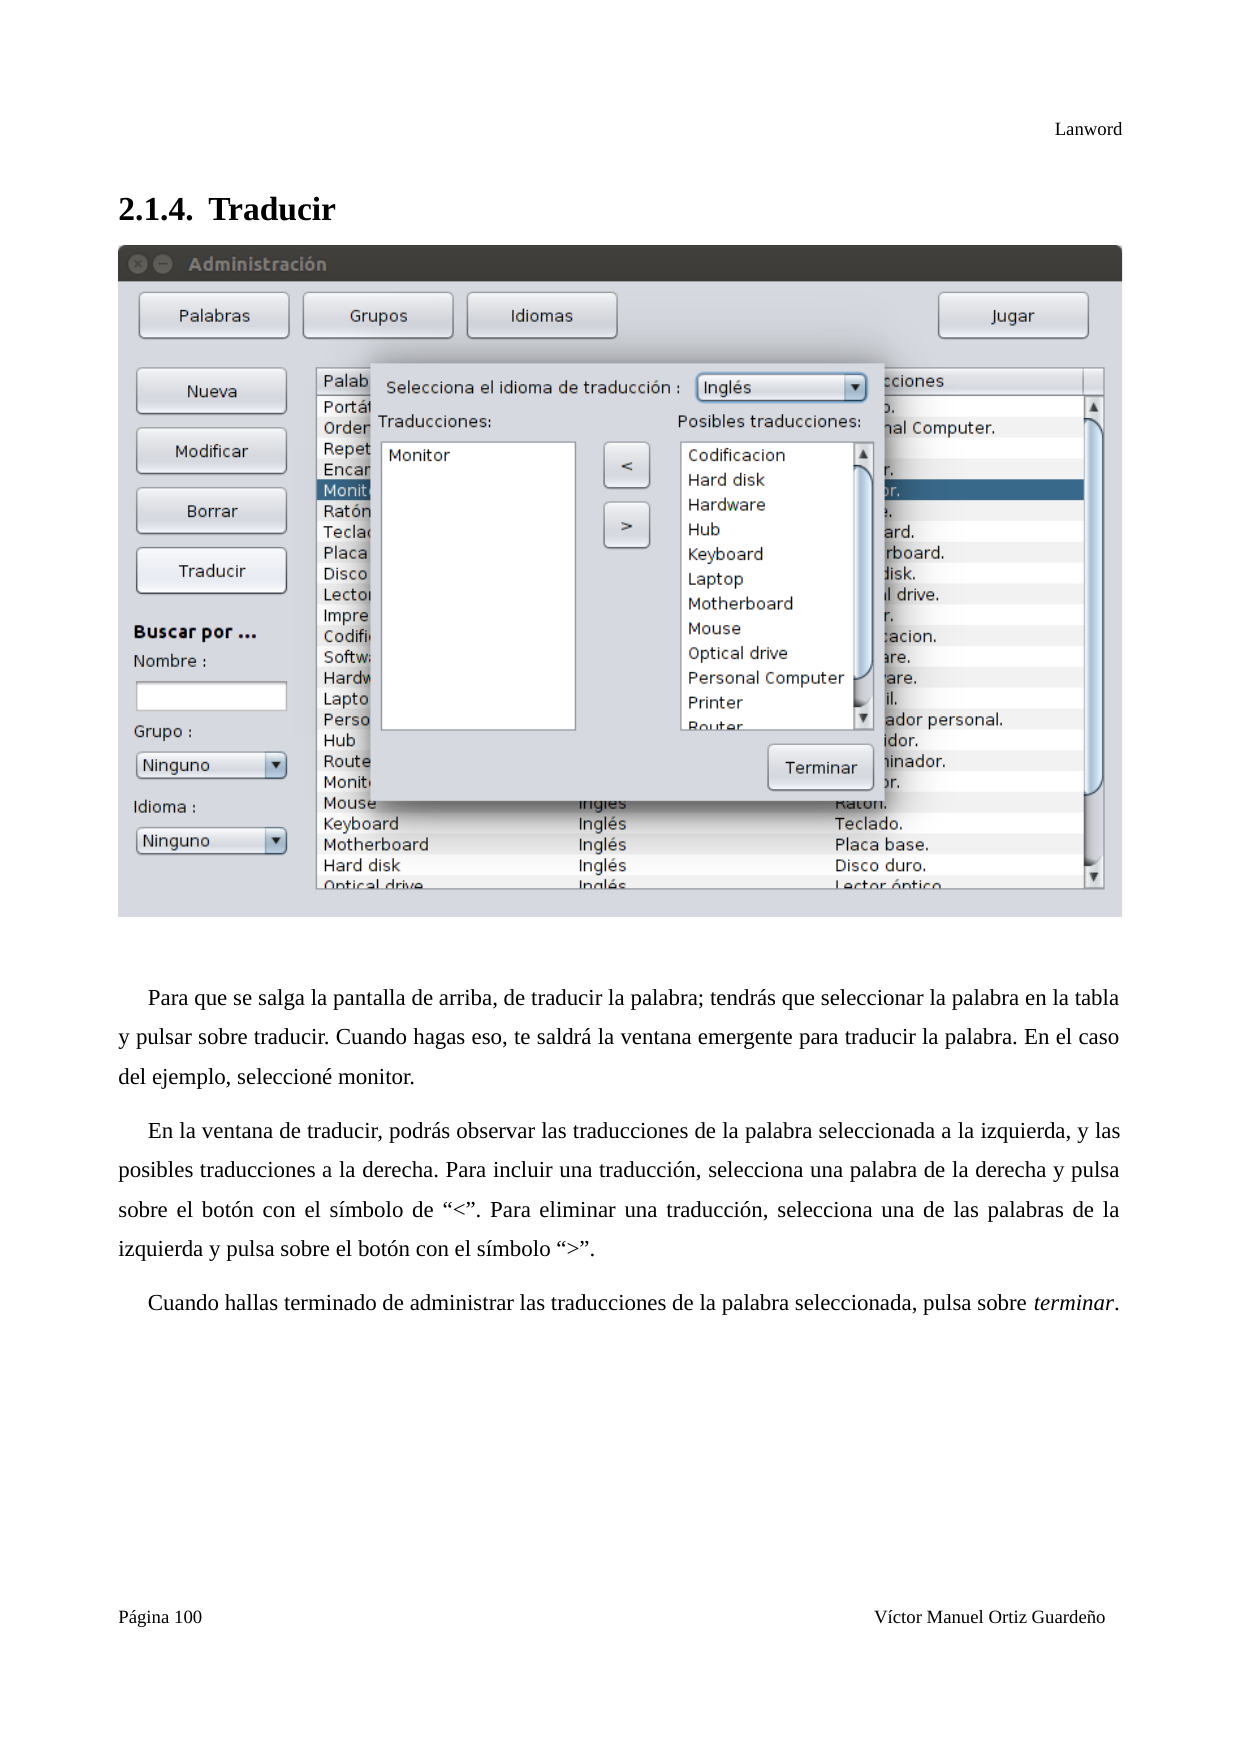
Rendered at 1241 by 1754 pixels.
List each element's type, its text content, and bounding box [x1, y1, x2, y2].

text Para que se salga la pantalla de arriba, de traducir la palabra; tendrás que seleccionar la palabra en la tabla y pulsar sobre traducir. Cuando hagas eso, te saldrá la ventana emergente para traducir la palabra. En el caso del ejemplo, seleccioné monitor. [118, 984, 1122, 1089]
text Cuando hallas terminado de administrar las traducciones de la palabra seleccionada, pulsa sobre terminar. [118, 1289, 1122, 1316]
subtitle Traducir [118, 189, 1122, 228]
picture [118, 245, 1123, 917]
text En la ventana de traducir, podrás observar las traducciones de la palabra seleccionada a la izquierda, y las posibles traducciones a la derecha. Para incluir una traducción, selecciona una palabra de la derecha y pulsa sobre el botón con el símbolo de “<”. Para eliminar una traducción, selecciona una de las palabras de la izquierda y pulsa sobre el botón con el símbolo “>”. [118, 1117, 1122, 1262]
